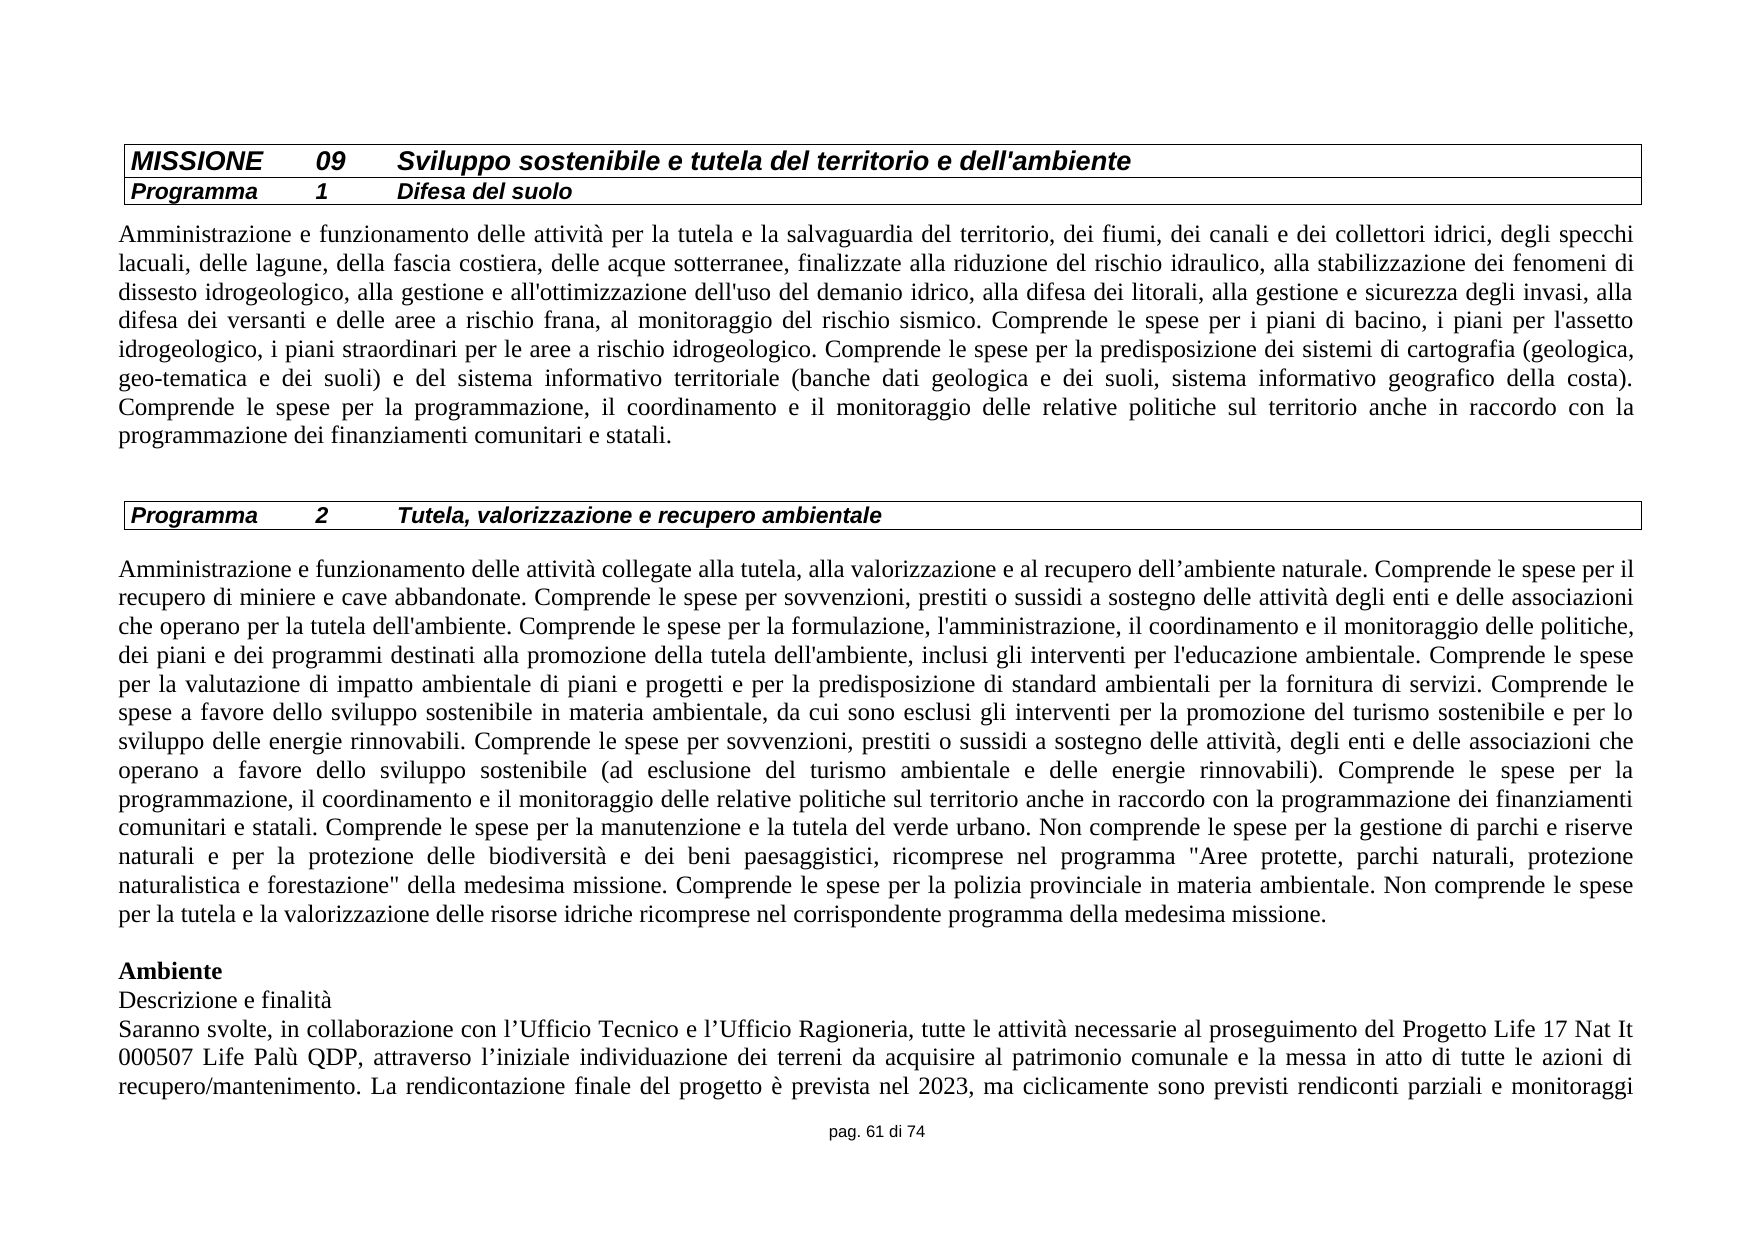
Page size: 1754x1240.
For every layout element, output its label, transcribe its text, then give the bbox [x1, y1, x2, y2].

table_header 2 [309, 502, 391, 529]
table_cell 1 [309, 178, 391, 204]
table_header 09 [309, 145, 391, 177]
table_cell Difesa del suolo [391, 178, 1641, 204]
table_header Tutela, valorizzazione e recupero ambientale [391, 502, 1641, 529]
table_header Programma [125, 502, 309, 529]
table_cell Programma [125, 178, 309, 204]
text Amministrazione e funzionamento delle attività collegate alla tutela, alla valorizzazione e al recupero dell’ambiente naturale. Comprende le spese per il recupero di miniere e cave abbandonate. Comprende le spese per sovvenzioni, prestiti o sussidi a sostegno delle attività degli enti e delle associazioni che operano per la tutela dell'ambiente. Comprende le spese per la formulazione, l'amministrazione, il coordinamento e il monitoraggio delle politiche, dei piani e dei programmi destinati alla promozione della tutela dell'ambiente, inclusi gli interventi per l'educazione ambientale. Comprende le spese per la valutazione di impatto ambientale di piani e progetti e per la predisposizione di standard ambientali per la fornitura di servizi. Comprende le spese a favore dello sviluppo sostenibile in materia ambientale, da cui sono esclusi gli interventi per la promozione del turismo sostenibile e per lo sviluppo delle energie rinnovabili. Comprende le spese per sovvenzioni, prestiti o sussidi a sostegno delle attività, degli enti e delle associazioni che operano a favore dello sviluppo sostenibile (ad esclusione del turismo ambientale e delle energie rinnovabili). Comprende le spese per la programmazione, il coordinamento e il monitoraggio delle relative politiche sul territorio anche in raccordo con la programmazione dei finanziamenti comunitari e statali. Comprende le spese per la manutenzione e la tutela del verde urbano. Non comprende le spese per la gestione di parchi e riserve naturali e per la protezione delle biodiversità e dei beni paesaggistici, ricomprese nel programma "Aree protette, parchi naturali, protezione naturalistica e forestazione" della medesima missione. Comprende le spese per la polizia provinciale in materia ambientale. Non comprende le spese per la tutela e la valorizzazione delle risorse idriche ricomprese nel corrispondente programma della medesima missione. [118, 554, 1636, 927]
text Descrizione e finalità [118, 985, 1636, 1014]
table_header Sviluppo sostenibile e tutela del territorio e dell'ambiente [391, 145, 1641, 177]
text Ambiente [118, 956, 1636, 985]
text Amministrazione e funzionamento delle attività per la tutela e la salvaguardia del territorio, dei fiumi, dei canali e dei collettori idrici, degli specchi lacuali, delle lagune, della fascia costiera, delle acque sotterranee, finalizzate alla riduzione del rischio idraulico, alla stabilizzazione dei fenomeni di dissesto idrogeologico, alla gestione e all'ottimizzazione dell'uso del demanio idrico, alla difesa dei litorali, alla gestione e sicurezza degli invasi, alla difesa dei versanti e delle aree a rischio frana, al monitoraggio del rischio sismico. Comprende le spese per i piani di bacino, i piani per l'assetto idrogeologico, i piani straordinari per le aree a rischio idrogeologico. Comprende le spese per la predisposizione dei sistemi di cartografia (geologica, geo-tematica e dei suoli) e del sistema informativo territoriale (banche dati geologica e dei suoli, sistema informativo geografico della costa). Comprende le spese per la programmazione, il coordinamento e il monitoraggio delle relative politiche sul territorio anche in raccordo con la programmazione dei finanziamenti comunitari e statali. [118, 219, 1636, 449]
table_header MISSIONE [125, 145, 309, 177]
text Saranno svolte, in collaborazione con l’Ufficio Tecnico e l’Ufficio Ragioneria, tutte le attività necessarie al proseguimento del Progetto Life 17 Nat It 000507 Life Palù QDP, attraverso l’iniziale individuazione dei terreni da acquisire al patrimonio comunale e la messa in atto di tutte le azioni di recupero/mantenimento. La rendicontazione finale del progetto è prevista nel 2023, ma ciclicamente sono previsti rendiconti parziali e monitoraggi [118, 1014, 1636, 1100]
